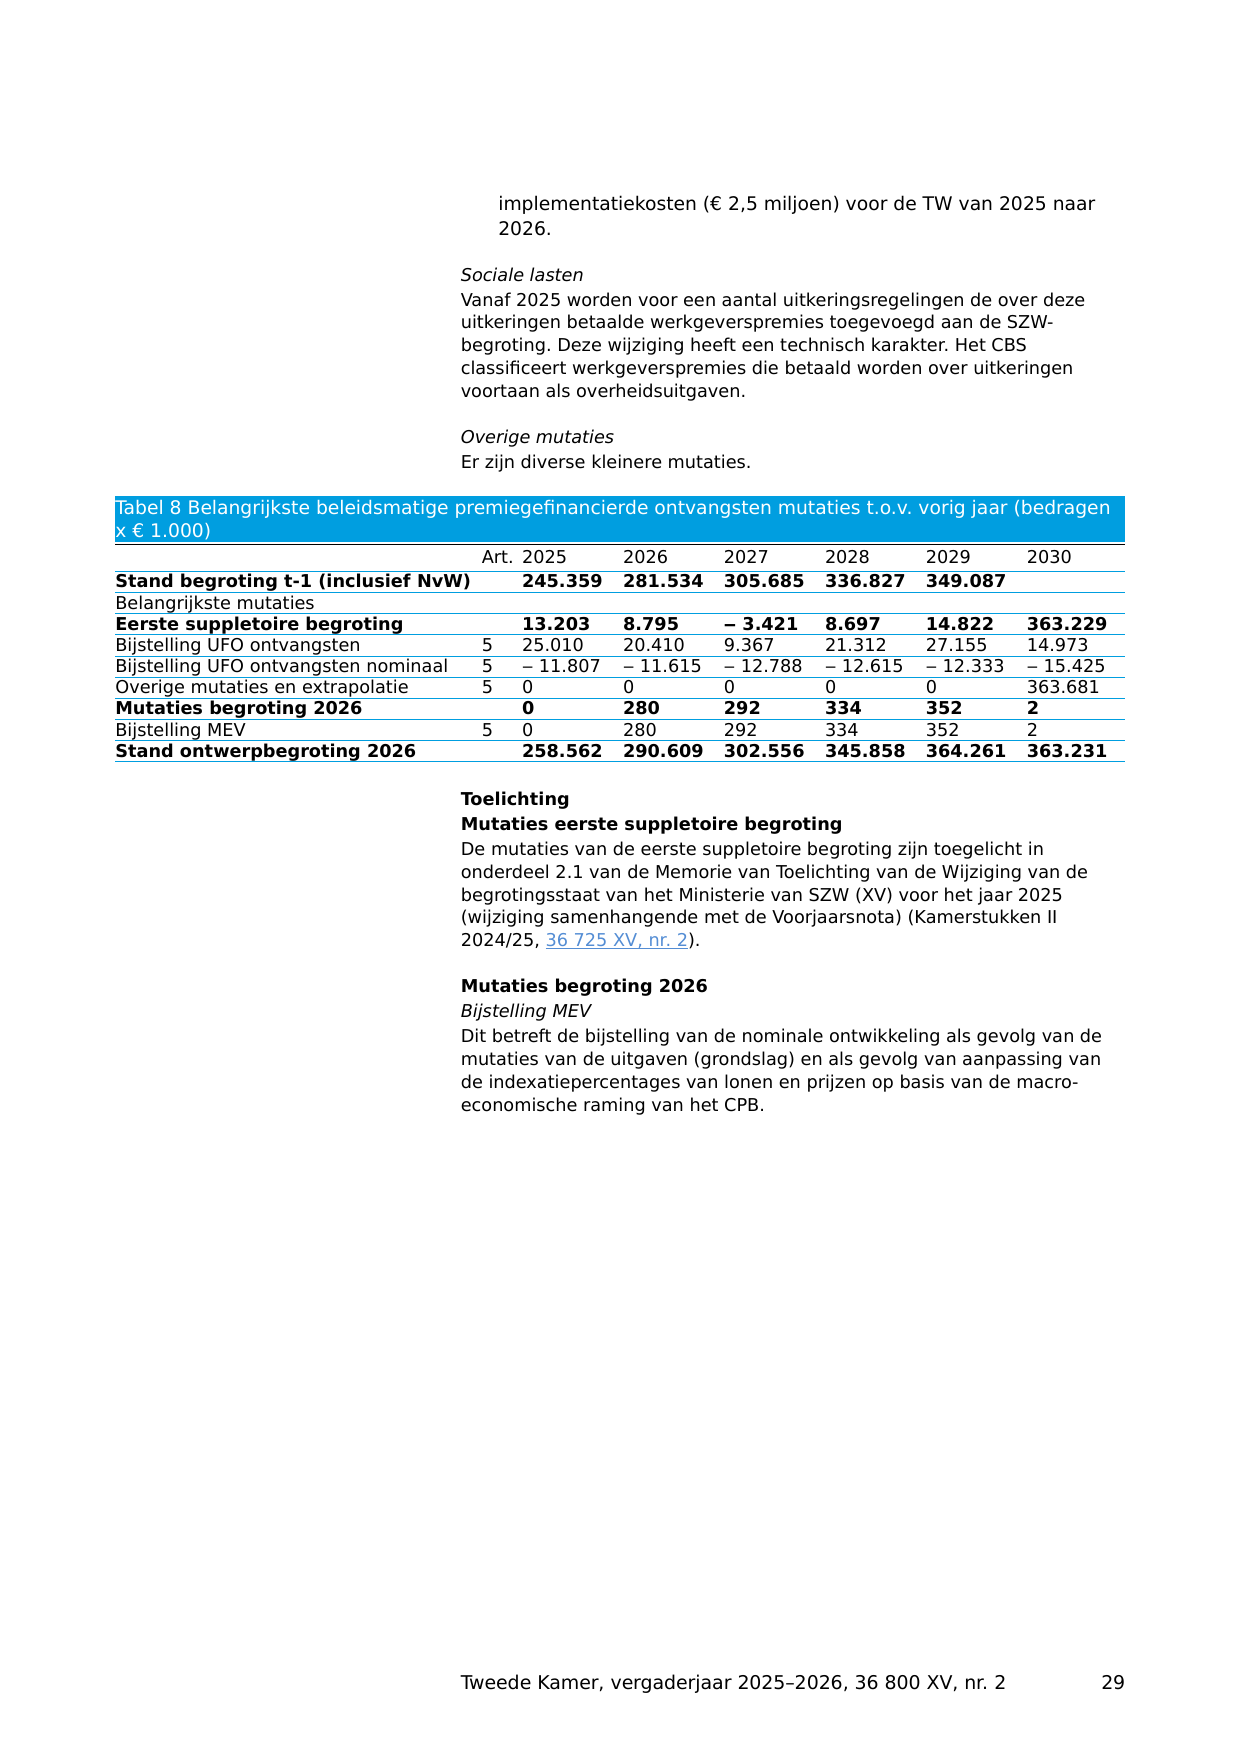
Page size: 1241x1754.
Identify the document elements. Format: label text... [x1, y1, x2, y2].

table_cell 280 [620, 720, 721, 740]
table_cell Stand begroting t-1 (inclusief NvW) [115, 572, 479, 592]
table_cell 0 [519, 678, 620, 698]
table_cell 8.795 [620, 614, 721, 634]
table_cell [923, 593, 1024, 613]
table_cell 349.087 [923, 572, 1024, 592]
table_cell 334 [822, 720, 923, 740]
table_cell 13.203 [519, 614, 620, 634]
table_cell [519, 593, 620, 613]
table_cell ‒ 15.425 [1024, 657, 1125, 677]
table_cell ‒ 12.615 [822, 657, 923, 677]
table_cell 0 [519, 699, 620, 719]
table_cell [479, 741, 519, 761]
table_cell ‒ 12.788 [721, 657, 822, 677]
table_cell 280 [620, 699, 721, 719]
table_cell [479, 593, 519, 613]
table_cell 336.827 [822, 572, 923, 592]
table_cell 14.973 [1024, 635, 1125, 656]
table_cell [479, 572, 519, 592]
table_cell 0 [519, 720, 620, 740]
table_cell Bijstelling MEV [115, 720, 479, 740]
table_cell 2 [1024, 720, 1125, 740]
table_cell ‒ 11.615 [620, 657, 721, 677]
text Sociale lasten [461, 263, 1125, 286]
table_cell ‒ 12.333 [923, 657, 1024, 677]
table_cell ‒ 11.807 [519, 657, 620, 677]
table_cell [479, 614, 519, 634]
table_cell 292 [721, 720, 822, 740]
table_cell 5 [479, 657, 519, 677]
table_cell [479, 699, 519, 719]
table_cell 2025 [519, 545, 620, 571]
table_cell 9.367 [721, 635, 822, 656]
text Toelichting [461, 787, 1125, 810]
table_cell 14.822 [923, 614, 1024, 634]
table_cell 290.609 [620, 741, 721, 761]
table_cell 305.685 [721, 572, 822, 592]
table_cell 27.155 [923, 635, 1024, 656]
table_cell 245.359 [519, 572, 620, 592]
text Vanaf 2025 worden voor een aantal uitkeringsregelingen de over deze uitkeringen betaalde werkgeverspremies toegevoegd aan de SZW-begroting. Deze wijziging heeft een technisch karakter. Het CBS classificeert werkgeverspremies die betaald worden over uitkeringen voortaan als overheidsuitgaven. [461, 288, 1125, 402]
table_cell 345.858 [822, 741, 923, 761]
table_cell [1024, 572, 1125, 592]
table_cell Mutaties begroting 2026 [115, 699, 479, 719]
table_cell 363.231 [1024, 741, 1125, 761]
table_cell 334 [822, 699, 923, 719]
table_cell 5 [479, 678, 519, 698]
table_cell 2029 [923, 545, 1024, 571]
table_cell 5 [479, 720, 519, 740]
table_cell 2028 [822, 545, 923, 571]
table_cell [1024, 593, 1125, 613]
table_cell Bijstelling UFO ontvangsten nominaal [115, 657, 479, 677]
table_cell 25.010 [519, 635, 620, 656]
text De mutaties van de eerste suppletoire begroting zijn toegelicht in onderdeel 2.1 van de Memorie van Toelichting van de Wĳziging van de begrotingsstaat van het Ministerie van SZW (XV) voor het jaar 2025 (wĳziging samenhangende met de Voorjaarsnota) (Kamerstukken II 2024/25, 36 725 XV, nr. 2). [461, 837, 1125, 951]
text Dit betreft de bijstelling van de nominale ontwikkeling als gevolg van de mutaties van de uitgaven (grondslag) en als gevolg van aanpassing van de indexatiepercentages van lonen en prijzen op basis van de macro-economische raming van het CPB. [461, 1024, 1125, 1116]
table_cell [620, 593, 721, 613]
table_cell 281.534 [620, 572, 721, 592]
table_cell 5 [479, 635, 519, 656]
table_cell 20.410 [620, 635, 721, 656]
table_cell 0 [620, 678, 721, 698]
table_cell [822, 593, 923, 613]
table_cell 363.229 [1024, 614, 1125, 634]
table_cell 2027 [721, 545, 822, 571]
table_cell 0 [822, 678, 923, 698]
list implementatiekosten (€ 2,5 miljoen) voor de TW van 2025 naar 2026. [461, 191, 1125, 241]
table_cell 363.681 [1024, 678, 1125, 698]
table_cell Belangrijkste mutaties [115, 593, 479, 613]
text Mutaties eerste suppletoire begroting [461, 812, 1125, 835]
table_cell 0 [721, 678, 822, 698]
table_cell 2 [1024, 699, 1125, 719]
table_cell [721, 593, 822, 613]
table_cell 364.261 [923, 741, 1024, 761]
table_cell Stand ontwerpbegroting 2026 [115, 741, 479, 761]
table_cell [115, 545, 479, 571]
table_cell 352 [923, 699, 1024, 719]
table_cell 352 [923, 720, 1024, 740]
table_cell 21.312 [822, 635, 923, 656]
table_cell 258.562 [519, 741, 620, 761]
text Er zijn diverse kleinere mutaties. [461, 450, 1125, 473]
text Overige mutaties [461, 425, 1125, 448]
table_cell Eerste suppletoire begroting [115, 614, 479, 634]
table_cell 302.556 [721, 741, 822, 761]
text Mutaties begroting 2026 [461, 974, 1125, 997]
table_cell Art. [479, 545, 519, 571]
table_cell ‒ 3.421 [721, 614, 822, 634]
table_cell 2026 [620, 545, 721, 571]
text Bijstelling MEV [461, 999, 1125, 1022]
table_cell 292 [721, 699, 822, 719]
table_cell 2030 [1024, 545, 1125, 571]
table_cell Bijstelling UFO ontvangsten [115, 635, 479, 656]
table_cell Overige mutaties en extrapolatie [115, 678, 479, 698]
table_cell 0 [923, 678, 1024, 698]
table_cell 8.697 [822, 614, 923, 634]
